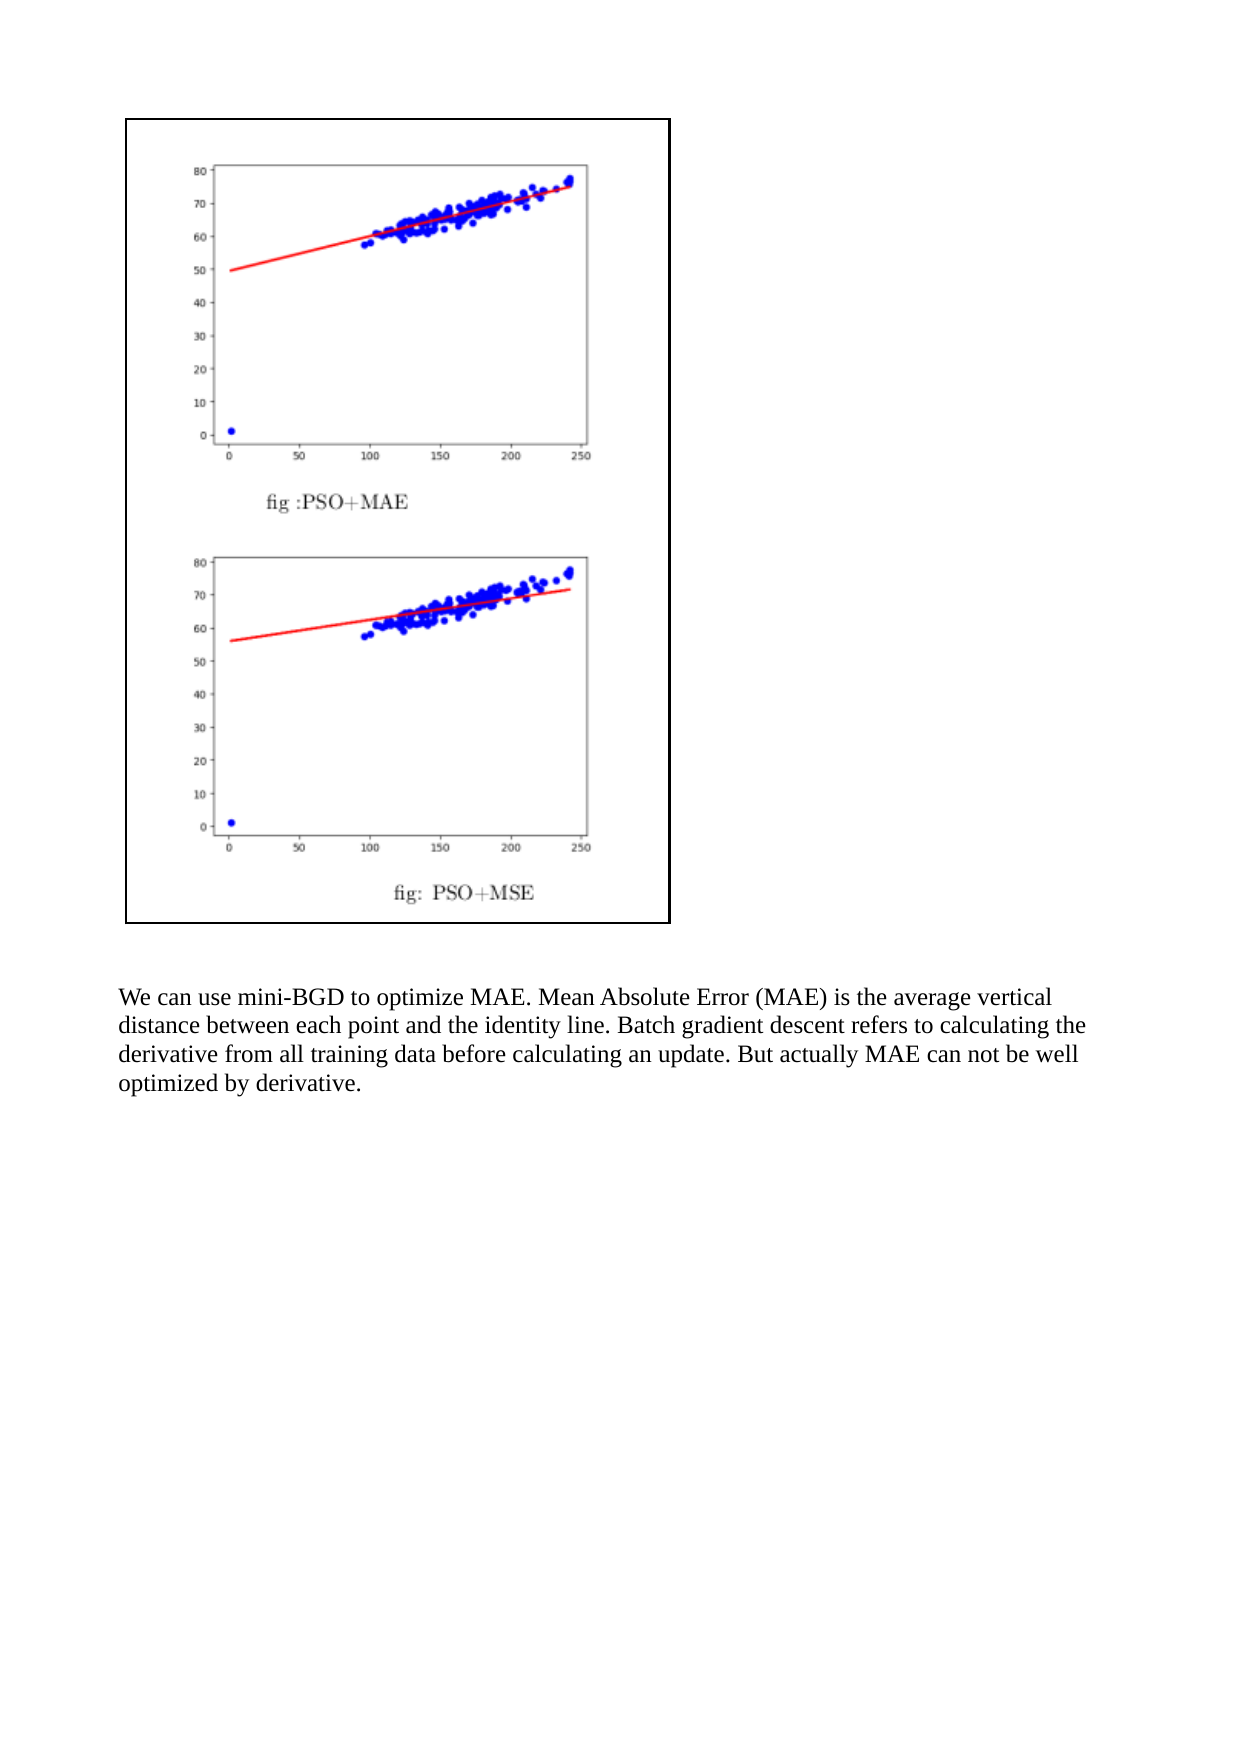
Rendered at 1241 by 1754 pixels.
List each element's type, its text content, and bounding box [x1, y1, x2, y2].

picture [130, 123, 666, 920]
text We can use mini-BGD to optimize MAE. Mean Absolute Error (MAE) is the average vertical distance between each point and the identity line. Batch gradient descent refers to calculating the derivative from all training data before calculating an update. But actually MAE can not be well optimized by derivative. [118, 982, 1122, 1097]
